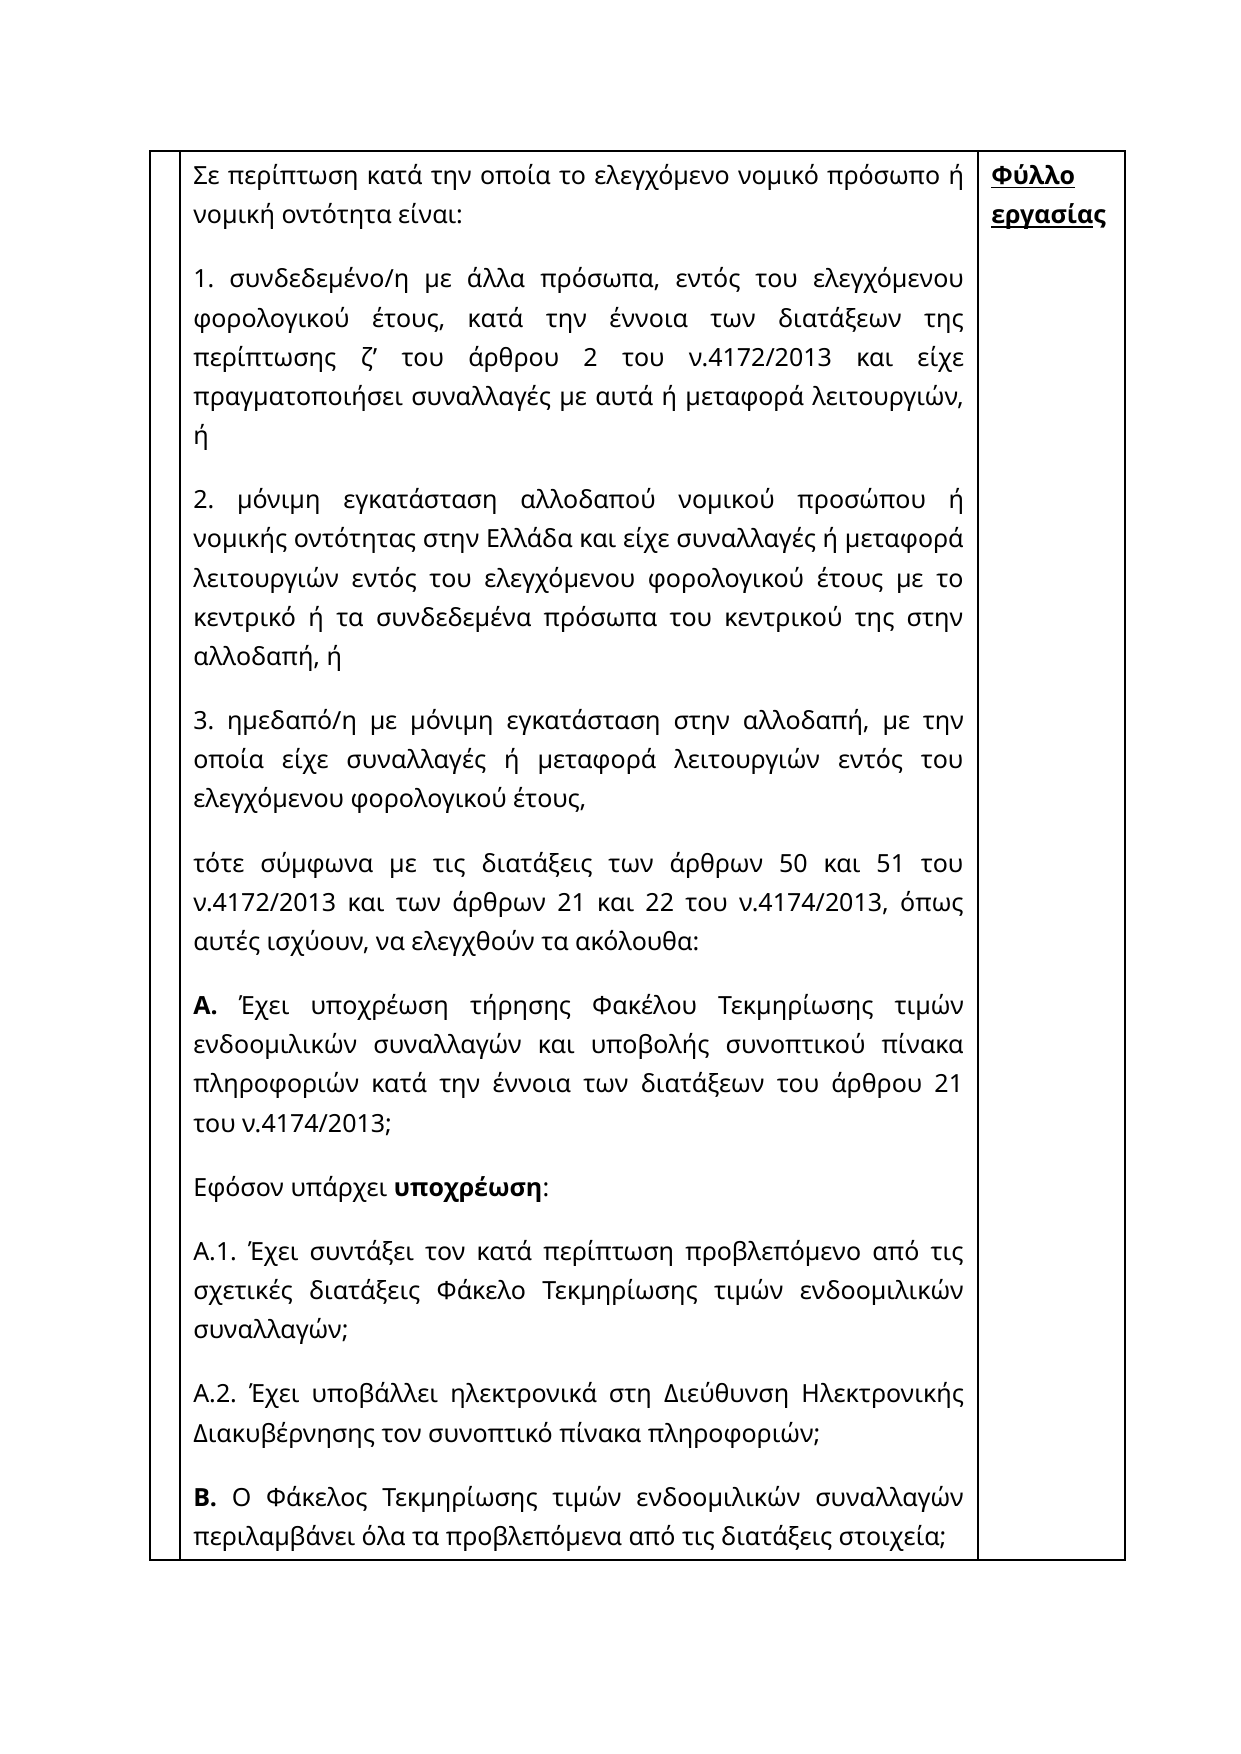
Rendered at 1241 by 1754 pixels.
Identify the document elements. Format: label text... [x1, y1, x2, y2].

table_cell Σε περίπτωση κατά την οποία το ελεγχόμενο νομικό πρόσωπο ή νομική οντότητα είναι: 1. συνδεδεμένο/η με άλλα πρόσωπα, εντός του ελεγχόμενου φορολογικού έτους, κατά την έννοια των διατάξεων της περίπτωσης ζ’ του άρθρου 2 του ν.4172/2013 και είχε πραγματοποιήσει συναλλαγές με αυτά ή μεταφορά λειτουργιών, ή 2. μόνιμη εγκατάσταση αλλοδαπού νομικού προσώπου ή νομικής οντότητας στην Ελλάδα και είχε συναλλαγές ή μεταφορά λειτουργιών εντός του ελεγχόμενου φορολογικού έτους με το κεντρικό ή τα συνδεδεμένα πρόσωπα του κεντρικού της στην αλλοδαπή, ή 3. ημεδαπό/η με μόνιμη εγκατάσταση στην αλλοδαπή, με την οποία είχε συναλλαγές ή μεταφορά λειτουργιών εντός του ελεγχόμενου φορολογικού έτους, τότε σύμφωνα με τις διατάξεις των άρθρων 50 και 51 του ν.4172/2013 και των άρθρων 21 και 22 του ν.4174/2013, όπως αυτές ισχύουν, να ελεγχθούν τα ακόλουθα: Α. Έχει υποχρέωση τήρησης Φακέλου Τεκμηρίωσης τιμών ενδοομιλικών συναλλαγών και υποβολής συνοπτικού πίνακα πληροφοριών κατά την έννοια των διατάξεων του άρθρου 21 του ν.4174/2013; Εφόσον υπάρχει υποχρέωση: A.1. Έχει συντάξει τον κατά περίπτωση προβλεπόμενο από τις σχετικές διατάξεις Φάκελο Τεκμηρίωσης τιμών ενδοομιλικών συναλλαγών; A.2. Έχει υποβάλλει ηλεκτρονικά στη Διεύθυνση Ηλεκτρονικής Διακυβέρνησης τον συνοπτικό πίνακα πληροφοριών; Β. Ο Φάκελος Τεκμηρίωσης τιμών ενδοομιλικών συναλλαγών περιλαμβάνει όλα τα προβλεπόμενα από τις διατάξεις στοιχεία; [181, 152, 977, 1559]
table_cell [151, 152, 179, 1559]
table_cell Φύλλο εργασίας [979, 152, 1124, 1559]
